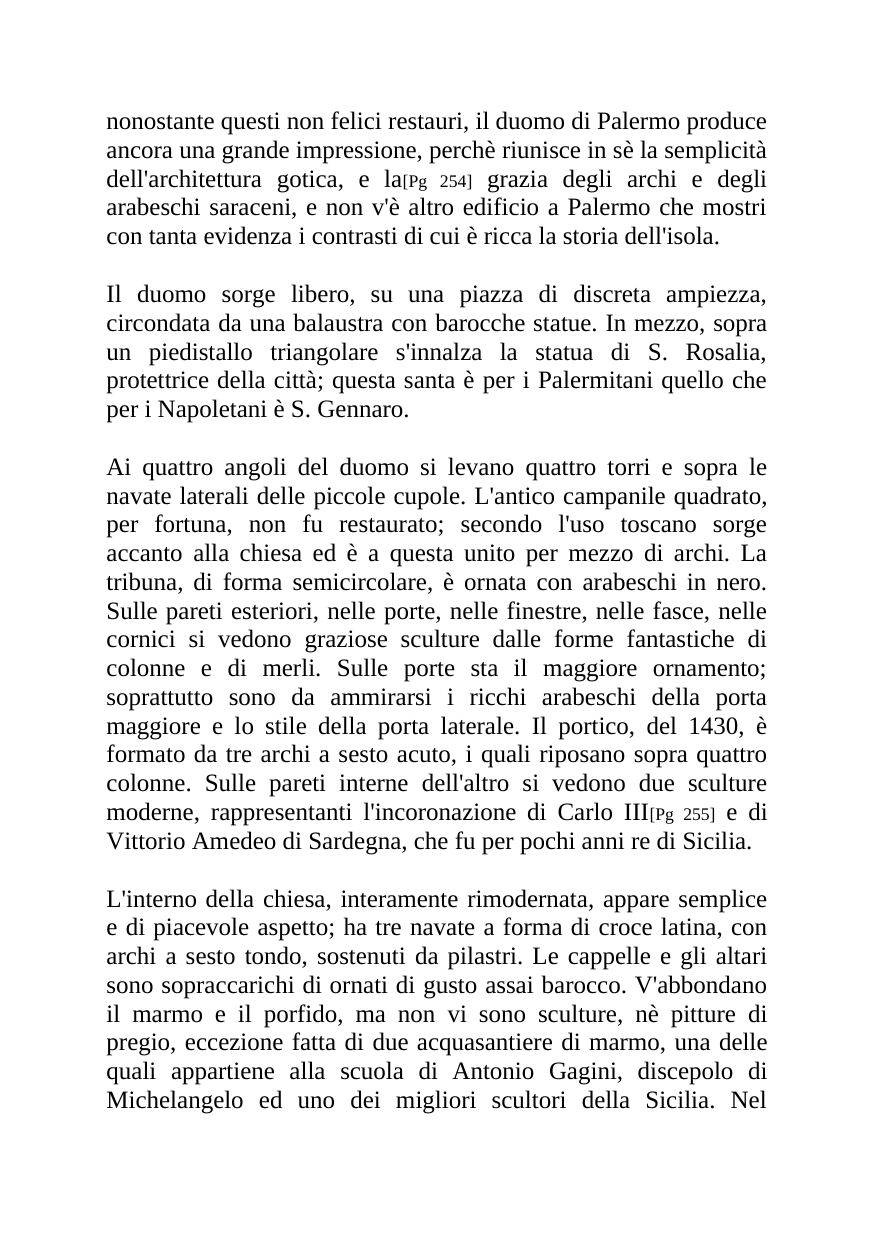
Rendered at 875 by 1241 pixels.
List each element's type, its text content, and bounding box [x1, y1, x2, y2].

text Ai quattro angoli del duomo si levano quattro torri e sopra le navate laterali delle piccole cupole. L'antico campanile quadrato, per fortuna, non fu restaurato; secondo l'uso toscano sorge accanto alla chiesa ed è a questa unito per mezzo di archi. La tribuna, di forma semicircolare, è ornata con arabeschi in nero. Sulle pareti esteriori, nelle porte, nelle finestre, nelle fasce, nelle cornici si vedono graziose sculture dalle forme fantastiche di colonne e di merli. Sulle porte sta il maggiore ornamento; soprattutto sono da ammirarsi i ricchi arabeschi della porta maggiore e lo stile della porta laterale. Il portico, del 1430, è formato da tre archi a sesto acuto, i quali riposano sopra quattro colonne. Sulle pareti interne dell'altro si vedono due sculture moderne, rappresentanti l'incoronazione di Carlo III[Pg 255] e di Vittorio Amedeo di Sardegna, che fu per pochi anni re di Sicilia. [106, 452, 768, 854]
text Il duomo sorge libero, su una piazza di discreta ampiezza, circondata da una balaustra con barocche statue. In mezzo, sopra un piedistallo triangolare s'innalza la statua di S. Rosalia, protettrice della città; questa santa è per i Palermitani quello che per i Napoletani è S. Gennaro. [106, 279, 768, 423]
text nonostante questi non felici restauri, il duomo di Palermo produce ancora una grande impressione, perchè riunisce in sè la semplicità dell'architettura gotica, e la[Pg 254] grazia degli archi e degli arabeschi saraceni, e non v'è altro edificio a Palermo che mostri con tanta evidenza i contrasti di cui è ricca la storia dell'isola. [106, 106, 768, 250]
text L'interno della chiesa, interamente rimodernata, appare semplice e di piacevole aspetto; ha tre navate a forma di croce latina, con archi a sesto tondo, sostenuti da pilastri. Le cappelle e gli altari sono sopraccarichi di ornati di gusto assai barocco. V'abbondano il marmo e il porfido, ma non vi sono sculture, nè pitture di pregio, eccezione fatta di due acquasantiere di marmo, una delle quali appartiene alla scuola di Antonio Gagini, discepolo di Michelangelo ed uno dei migliori scultori della Sicilia. Nel [106, 884, 768, 1114]
